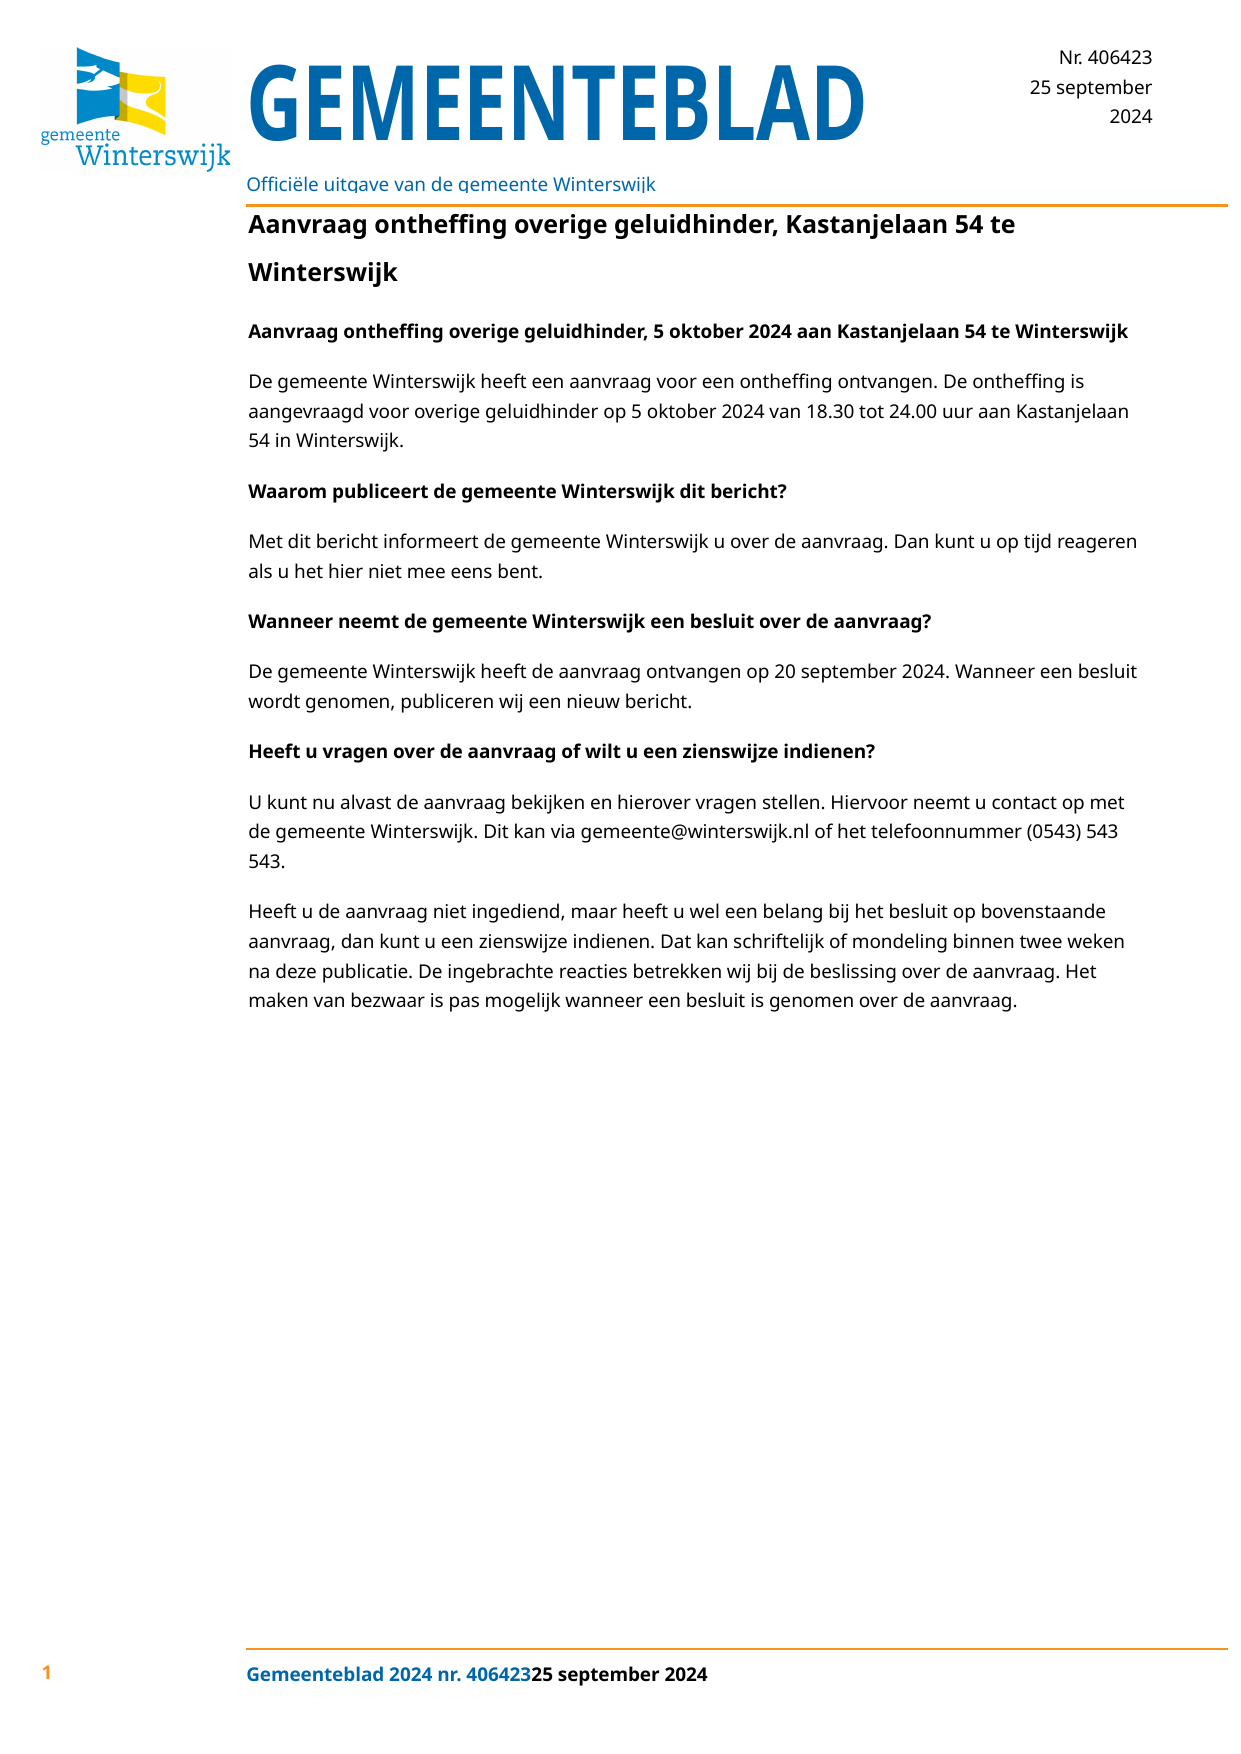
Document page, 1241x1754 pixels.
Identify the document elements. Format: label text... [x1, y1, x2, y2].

text Waarom publiceert de gemeente Winterswijk dit bericht? [248, 478, 1152, 504]
text Aanvraag ontheffing overige geluidhinder, Kastanjelaan 54 te Winterswijk [248, 207, 1152, 288]
text De gemeente Winterswijk heeft de aanvraag ontvangen op 20 september 2024. Wanneer een besluit wordt genomen, publiceren wij een nieuw bericht. [248, 659, 1152, 714]
text Heeft u de aanvraag niet ingediend, maar heeft u wel een belang bij het besluit op bovenstaande aanvraag, dan kunt u een zienswijze indienen. Dat kan schriftelijk of mondeling binnen twee weken na deze publicatie. De ingebrachte reacties betrekken wij bij de beslissing over de aanvraag. Het maken van bezwaar is pas mogelijk wanneer een besluit is genomen over de aanvraag. [248, 899, 1152, 1013]
text Wanneer neemt de gemeente Winterswijk een besluit over de aanvraag? [248, 608, 1152, 634]
text Aanvraag ontheffing overige geluidhinder, 5 oktober 2024 aan Kastanjelaan 54 te Winterswijk [248, 318, 1152, 344]
text U kunt nu alvast de aanvraag bekijken en hierover vragen stellen. Hiervoor neemt u contact op met de gemeente Winterswijk. Dit kan via gemeente@winterswijk.nl of het telefoonnummer (0543) 543 543. [248, 789, 1152, 874]
text Heeft u vragen over de aanvraag of wilt u een zienswijze indienen? [248, 739, 1152, 764]
picture [41, 47, 231, 172]
text Met dit bericht informeert de gemeente Winterswijk u over de aanvraag. Dan kunt u op tijd reageren als u het hier niet mee eens bent. [248, 528, 1152, 584]
picture [225, 153, 231, 162]
text De gemeente Winterswijk heeft een aanvraag voor een ontheffing ontvangen. De ontheffing is aangevraagd voor overige geluidhinder op 5 oktober 2024 van 18.30 tot 24.00 uur aan Kastanjelaan 54 in Winterswijk. [248, 368, 1152, 453]
